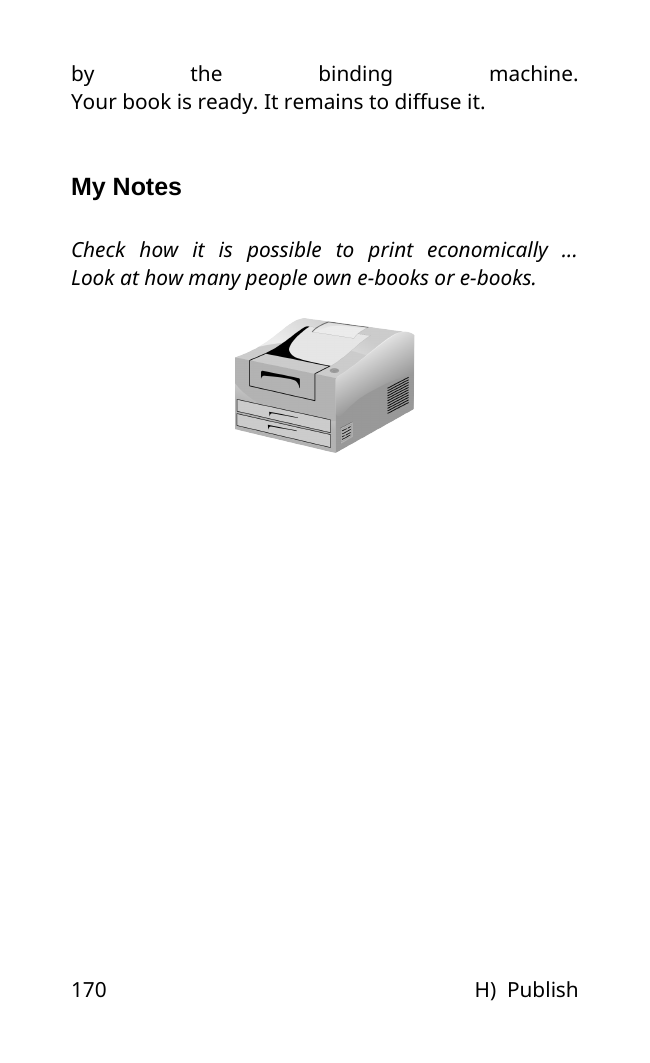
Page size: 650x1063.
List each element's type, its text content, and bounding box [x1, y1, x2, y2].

picture [235, 318, 415, 453]
text by the binding machine. Your book is ready. It remains to diffuse it. [71, 59, 579, 116]
text Check how it is possible to print economically ... Look at how many people own e-books or e-books. [71, 235, 579, 292]
subtitle My Notes [71, 173, 579, 201]
